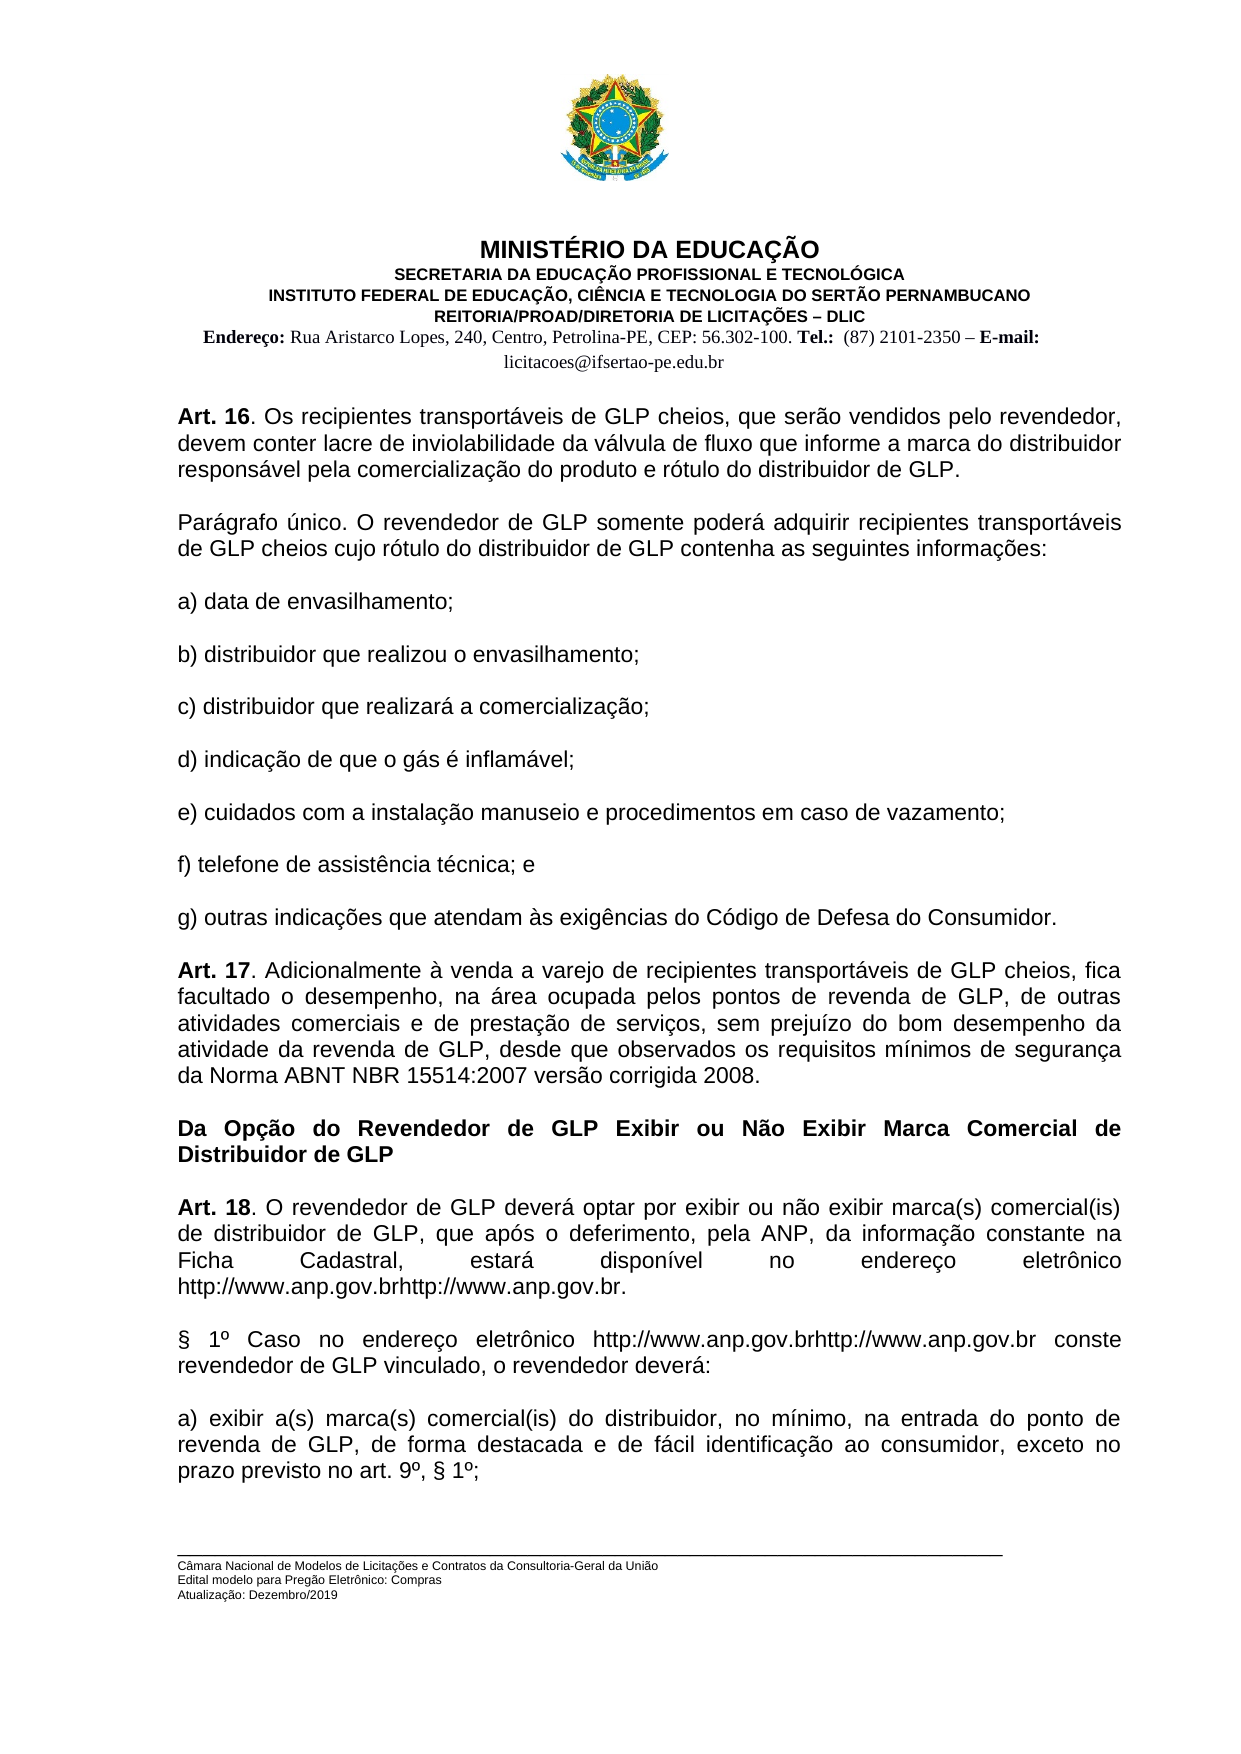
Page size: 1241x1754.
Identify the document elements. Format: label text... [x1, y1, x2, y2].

text § 1º Caso no endereço eletrônico http://www.anp.gov.brhttp://www.anp.gov.br conste revendedor de GLP vinculado, o revendedor deverá: [177, 1326, 1122, 1378]
text g) outras indicações que atendam às exigências do Código de Defesa do Consumidor. [177, 904, 1122, 930]
text a) exibir a(s) marca(s) comercial(is) do distribuidor, no mínimo, na entrada do ponto de revenda de GLP, de forma destacada e de fácil identificação ao consumidor, exceto no prazo previsto no art. 9º, § 1º; [177, 1405, 1122, 1484]
text Art. 18. O revendedor de GLP deverá optar por exibir ou não exibir marca(s) comercial(is) de distribuidor de GLP, que após o deferimento, pela ANP, da informação constante na Ficha Cadastral, estará disponível no endereço eletrônico http://www.anp.gov.brhttp://www.anp.gov.br. [177, 1194, 1122, 1299]
text Parágrafo único. O revendedor de GLP somente poderá adquirir recipientes transportáveis de GLP cheios cujo rótulo do distribuidor de GLP contenha as seguintes informações: [177, 509, 1122, 561]
text d) indicação de que o gás é inflamável; [177, 746, 1122, 772]
text c) distribuidor que realizará a comercialização; [177, 693, 1122, 719]
text b) distribuidor que realizou o envasilhamento; [177, 641, 1122, 667]
text e) cuidados com a instalação manuseio e procedimentos em caso de vazamento; [177, 799, 1122, 825]
text Art. 16. Os recipientes transportáveis de GLP cheios, que serão vendidos pelo revendedor, devem conter lacre de inviolabilidade da válvula de fluxo que informe a marca do distribuidor responsável pela comercialização do produto e rótulo do distribuidor de GLP. [177, 403, 1122, 482]
picture [560, 74, 669, 181]
text a) data de envasilhamento; [177, 588, 1122, 614]
text f) telefone de assistência técnica; e [177, 851, 1122, 878]
text Da Opção do Revendedor de GLP Exibir ou Não Exibir Marca Comercial de Distribuidor de GLP [177, 1115, 1122, 1168]
text Art. 17. Adicionalmente à venda a varejo de recipientes transportáveis de GLP cheios, fica facultado o desempenho, na área ocupada pelos pontos de revenda de GLP, de outras atividades comerciais e de prestação de serviços, sem prejuízo do bom desempenho da atividade da revenda de GLP, desde que observados os requisitos mínimos de segurança da Norma ABNT NBR 15514:2007 versão corrigida 2008. [177, 957, 1122, 1088]
